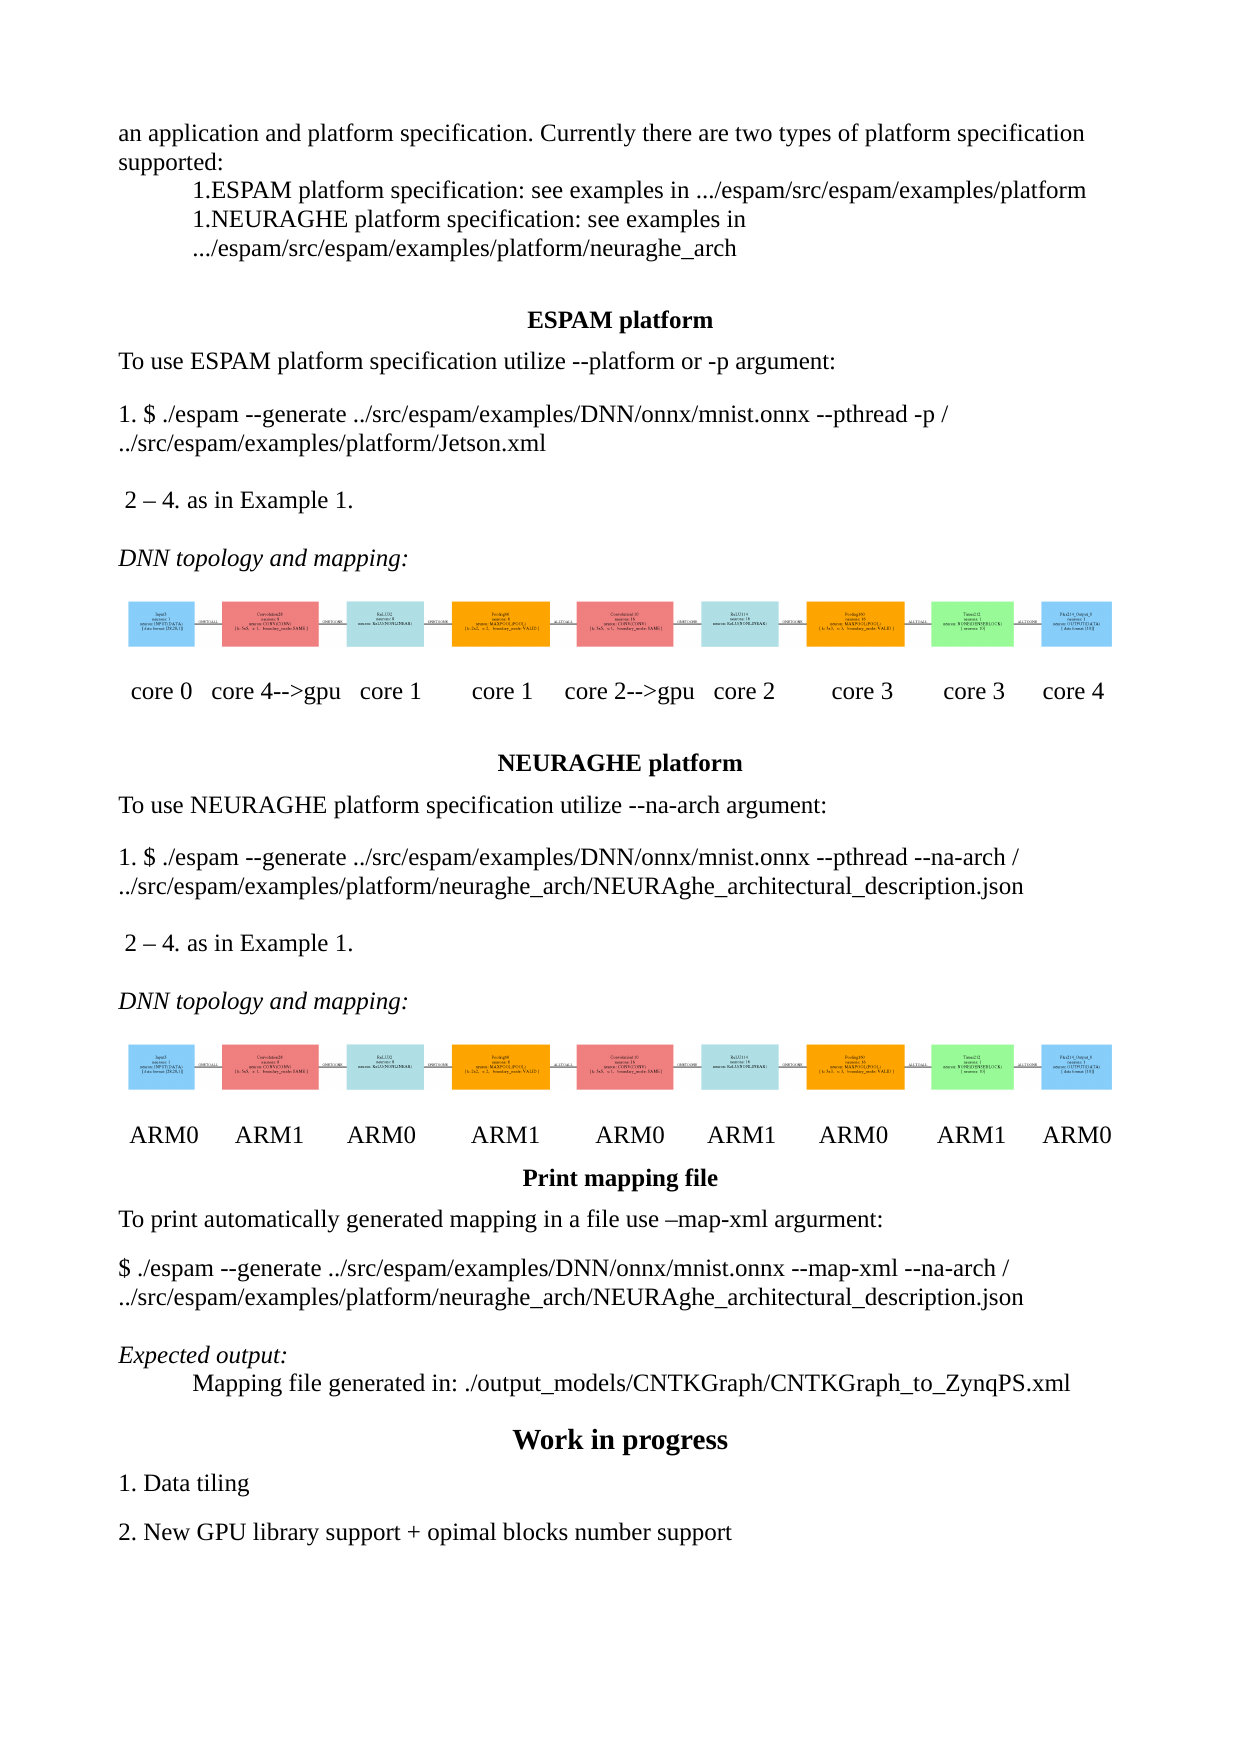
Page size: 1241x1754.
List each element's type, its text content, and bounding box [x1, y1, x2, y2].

subtitle NEURAGHE platform [118, 748, 1122, 777]
text To use NEURAGHE platform specification utilize --na-arch argument: [118, 790, 1122, 818]
text 2 – 4. as in Example 1. [118, 485, 1122, 514]
text To print automatically generated mapping in a file use –map-xml argurment: [118, 1204, 1122, 1233]
text 1. Data tiling [118, 1468, 1122, 1497]
subtitle Print mapping file [118, 1163, 1122, 1192]
text DNN topology and mapping: [118, 543, 1122, 571]
text 2 – 4. as in Example 1. [118, 928, 1122, 957]
subtitle ESPAM platform [118, 276, 1122, 334]
text Mapping file generated in: ./output_models/CNTKGraph/CNTKGraph_to_ZynqPS.xml [118, 1368, 1122, 1397]
text $ ./espam --generate ../src/espam/examples/DNN/onnx/mnist.onnx --map-xml --na-arch / ../src/espam/examples/platform/neuraghe_arch/NEURAghe_architectural_description.json [118, 1253, 1122, 1311]
picture [127, 600, 1113, 648]
text ARM0 ARM1 ARM0 ARM1 ARM0 ARM1 ARM0 ARM1 ARM0 [118, 1120, 1122, 1148]
text To use ESPAM platform specification utilize --platform or -p argument: [118, 346, 1122, 375]
text an application and platform specification. Currently there are two types of platform specification supported: [118, 118, 1122, 176]
picture [127, 1043, 1113, 1091]
text DNN topology and mapping: [118, 986, 1122, 1015]
text 2. New GPU library support + opimal blocks number support [118, 1517, 1122, 1546]
text core 0 core 4-->gpu core 1 core 1 core 2-->gpu core 2 core 3 core 3 core 4 [118, 676, 1122, 705]
text Expected output: [118, 1340, 1122, 1368]
text 1. $ ./espam --generate ../src/espam/examples/DNN/onnx/mnist.onnx --pthread -p / ../src/espam/examples/platform/Jetson.xml [118, 399, 1122, 456]
text 1. $ ./espam --generate ../src/espam/examples/DNN/onnx/mnist.onnx --pthread --na-arch / ../src/espam/examples/platform/neuraghe_arch/NEURAghe_architectural_description.json [118, 842, 1122, 900]
text 1.ESPAM platform specification: see examples in .../espam/src/espam/examples/platform [118, 176, 1122, 204]
text 1.NEURAGHE platform specification: see examples in .../espam/src/espam/examples/platform/neuraghe_arch [118, 204, 1122, 262]
subtitle Work in progress [118, 1422, 1122, 1456]
